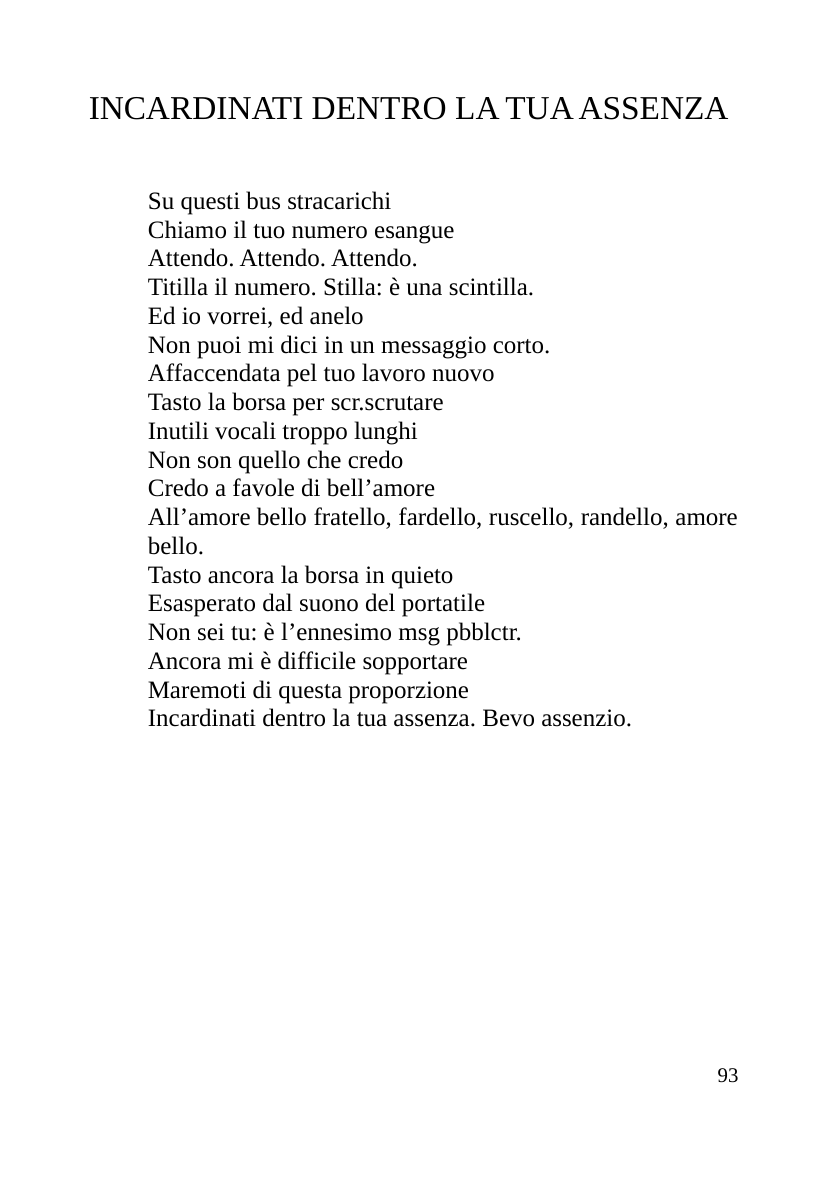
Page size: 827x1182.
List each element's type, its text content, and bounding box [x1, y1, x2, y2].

text Chiamo il tuo numero esangue [148, 215, 738, 243]
text INCARDINATI DENTRO LA TUA ASSENZA [88, 88, 738, 127]
text Ancora mi è difficile sopportare [148, 646, 738, 675]
text All’amore bello fratello, fardello, ruscello, randello, amore bello. [148, 502, 738, 560]
text Ed io vorrei, ed anelo [148, 301, 738, 330]
text Attendo. Attendo. Attendo. [148, 243, 738, 272]
text Tasto ancora la borsa in quieto [148, 560, 738, 588]
text Incardinati dentro la tua assenza. Bevo assenzio. [148, 703, 738, 732]
text Su questi bus stracarichi [148, 186, 738, 215]
text Non son quello che credo [148, 445, 738, 473]
text Affaccendata pel tuo lavoro nuovo [148, 358, 738, 387]
text Titilla il numero. Stilla: è una scintilla. [148, 272, 738, 301]
text Esasperato dal suono del portatile [148, 588, 738, 617]
text Non sei tu: è l’ennesimo msg pbblctr. [148, 617, 738, 646]
text Non puoi mi dici in un messaggio corto. [148, 330, 738, 358]
text Tasto la borsa per scr.scrutare [148, 387, 738, 416]
text Inutili vocali troppo lunghi [148, 416, 738, 445]
text Credo a favole di bell’amore [148, 473, 738, 502]
text Maremoti di questa proporzione [148, 675, 738, 703]
